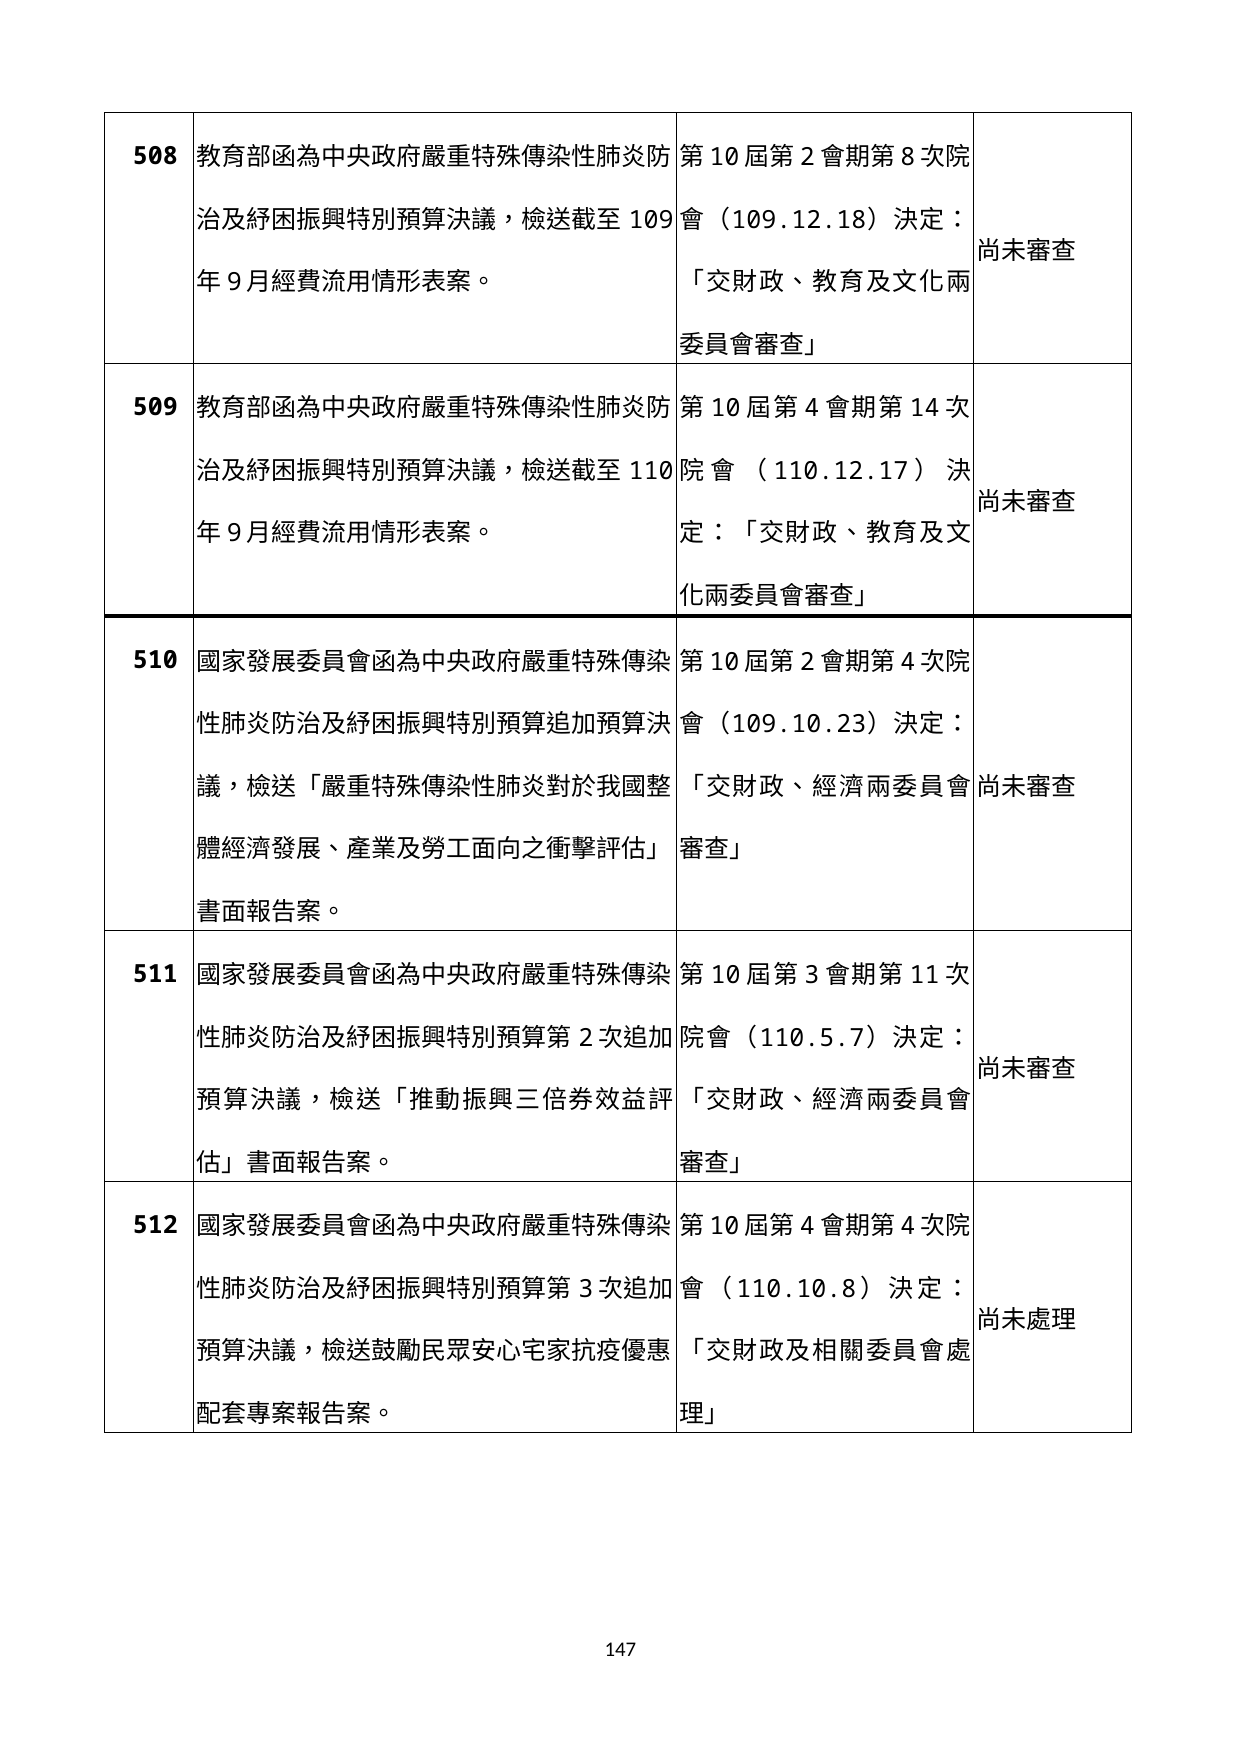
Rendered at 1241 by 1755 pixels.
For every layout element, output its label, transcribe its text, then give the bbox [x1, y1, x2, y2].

table_cell 國家發展委員會函為中央政府嚴重特殊傳染性肺炎防治及紓困振興特別預算第2次追加預算決議，檢送「推動振興三倍券效益評估」書面報告案。 [194, 931, 676, 1181]
table_cell 國家發展委員會函為中央政府嚴重特殊傳染性肺炎防治及紓困振興特別預算第3次追加預算決議，檢送鼓勵民眾安心宅家抗疫優惠配套專案報告案。 [194, 1182, 676, 1432]
table_cell 尚未審查 [974, 618, 1131, 930]
table_cell [1132, 930, 1136, 1181]
table_cell 尚未處理 [974, 1182, 1131, 1432]
table_cell [105, 113, 193, 363]
table_cell [105, 931, 193, 1181]
table_cell [105, 618, 193, 930]
table_cell 教育部函為中央政府嚴重特殊傳染性肺炎防治及紓困振興特別預算決議，檢送截至110年9月經費流用情形表案。 [194, 364, 676, 614]
table_cell 教育部函為中央政府嚴重特殊傳染性肺炎防治及紓困振興特別預算決議，檢送截至109年9月經費流用情形表案。 [194, 113, 676, 363]
table_cell [105, 1182, 193, 1432]
table_cell [1132, 614, 1136, 930]
table_cell 第10屆第4會期第14次院會（110.12.17）決定：「交財政、教育及文化兩委員會審查」 [677, 364, 973, 614]
table_cell 第10屆第2會期第4次院會（109.10.23）決定：「交財政、經濟兩委員會審查」 [677, 618, 973, 930]
table_cell [1132, 1181, 1136, 1432]
table_cell 尚未審查 [974, 113, 1131, 363]
table_cell [1132, 363, 1136, 614]
table_cell 尚未審查 [974, 931, 1131, 1181]
table_cell [1132, 112, 1136, 363]
table_cell 尚未審查 [974, 364, 1131, 614]
table_cell 第10屆第3會期第11次院會（110.5.7）決定：「交財政、經濟兩委員會審查」 [677, 931, 973, 1181]
table_cell 第10屆第4會期第4次院會（110.10.8）決定：「交財政及相關委員會處理」 [677, 1182, 973, 1432]
table_cell 第10屆第2會期第8次院會（109.12.18）決定：「交財政、教育及文化兩委員會審查」 [677, 113, 973, 363]
table_cell 國家發展委員會函為中央政府嚴重特殊傳染性肺炎防治及紓困振興特別預算追加預算決議，檢送「嚴重特殊傳染性肺炎對於我國整體經濟發展、產業及勞工面向之衝擊評估」書面報告案。 [194, 618, 676, 930]
table_cell [105, 364, 193, 614]
